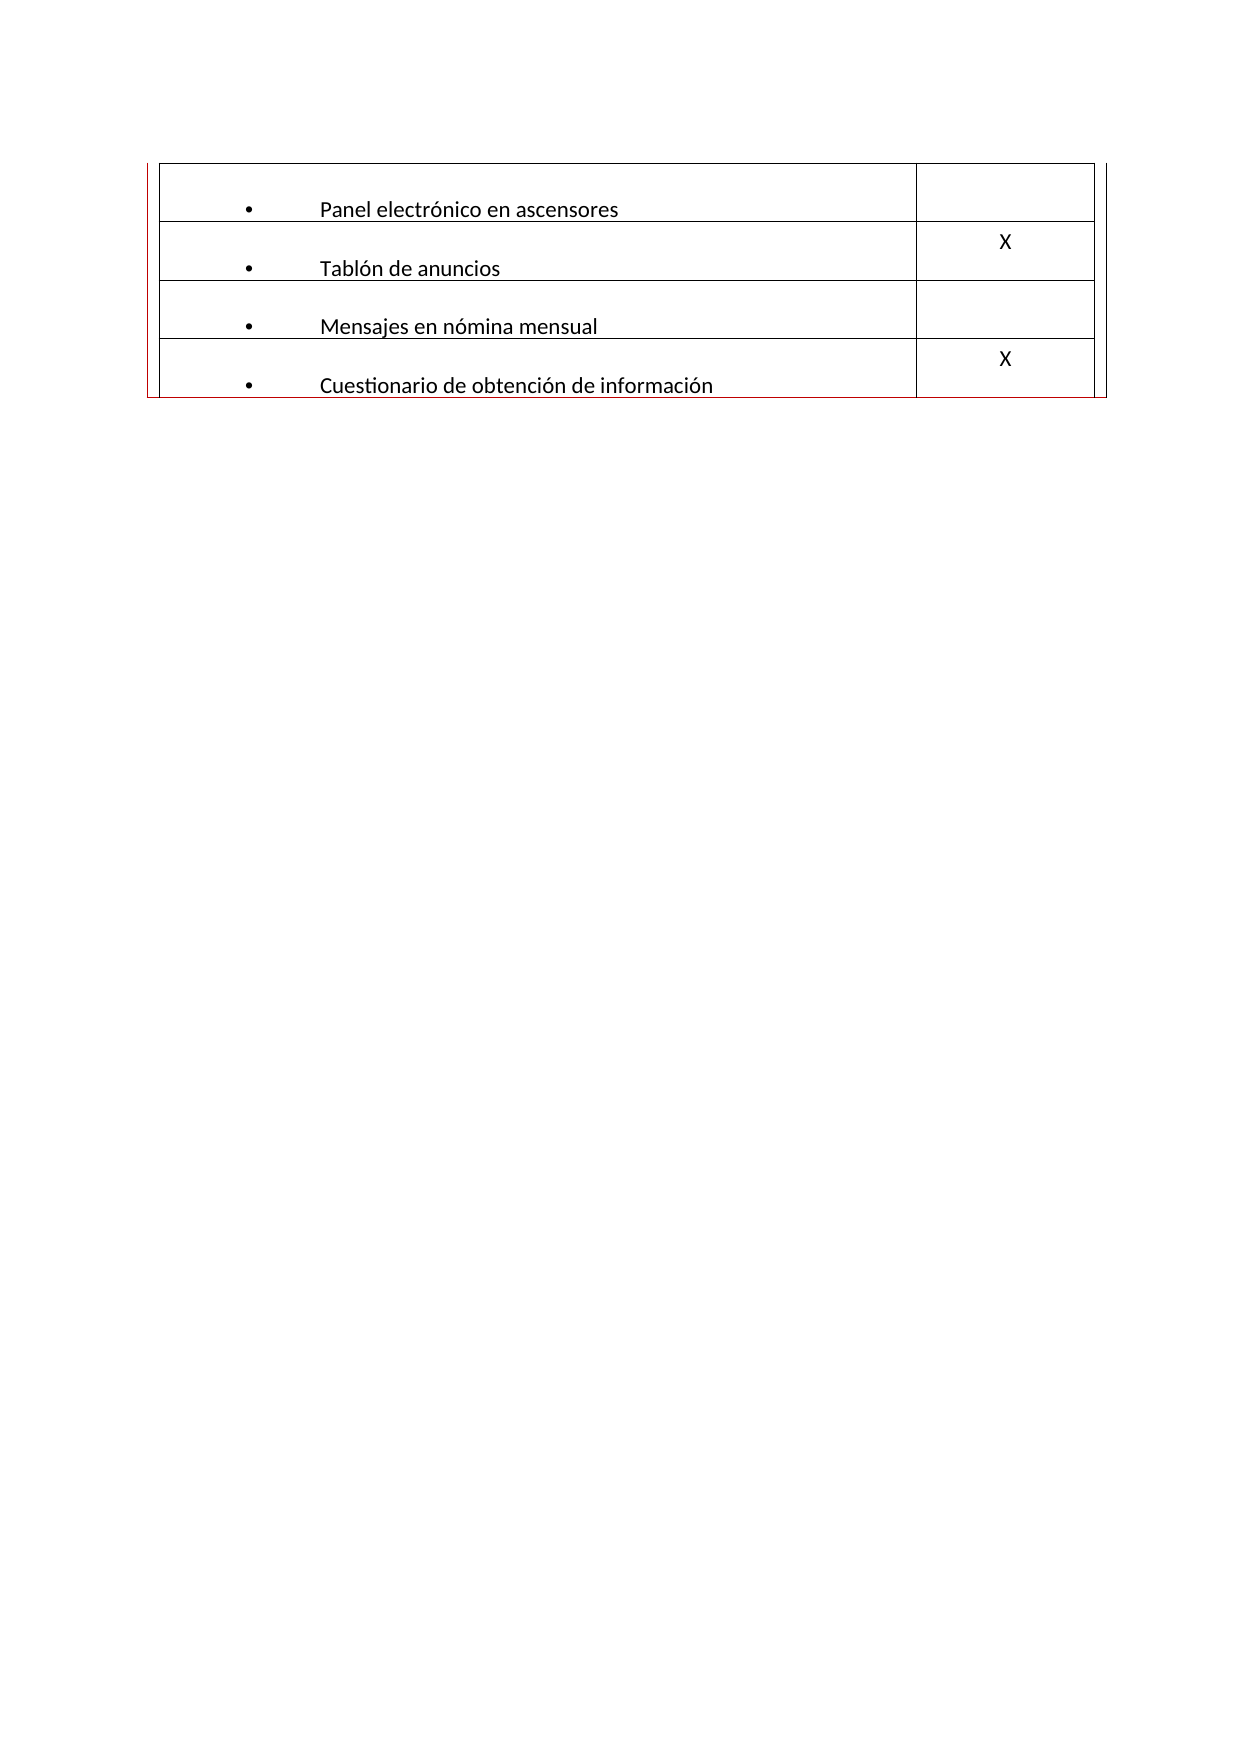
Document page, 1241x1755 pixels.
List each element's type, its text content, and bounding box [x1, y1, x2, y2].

table_cell [148, 163, 159, 221]
table_cell Tablón de anuncios [160, 222, 916, 279]
table_cell [148, 338, 159, 397]
table_cell Cuestionario de obtención de información [160, 339, 916, 397]
table_cell X [917, 339, 1094, 397]
table_cell [1095, 338, 1106, 397]
table_cell [917, 281, 1094, 338]
table_cell [148, 221, 159, 279]
table_cell [148, 280, 159, 338]
table_cell [1095, 163, 1106, 221]
table_cell [917, 164, 1094, 221]
table_cell [1095, 280, 1106, 338]
table_cell [1095, 221, 1106, 279]
table_cell Panel electrónico en ascensores [160, 164, 916, 221]
table_cell X [917, 222, 1094, 279]
table_cell Mensajes en nómina mensual [160, 281, 916, 338]
